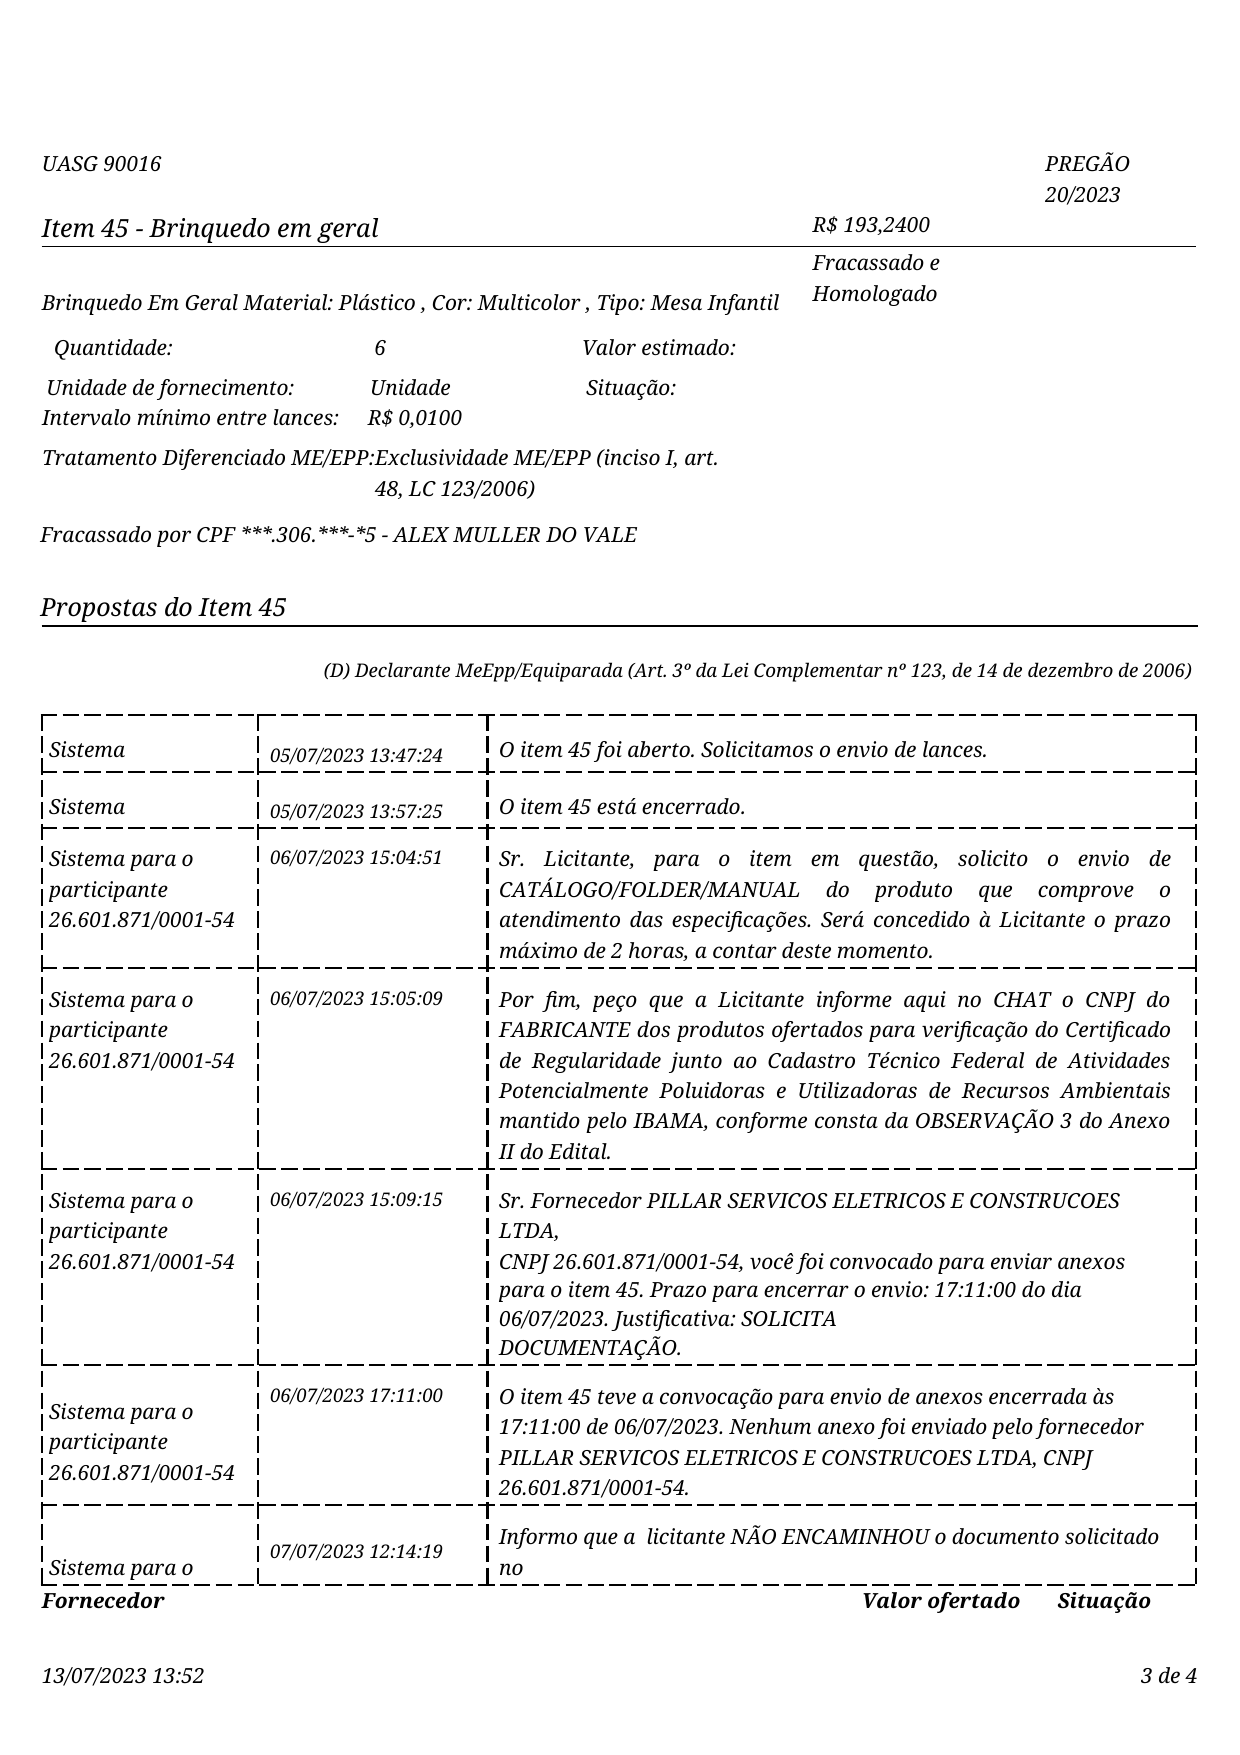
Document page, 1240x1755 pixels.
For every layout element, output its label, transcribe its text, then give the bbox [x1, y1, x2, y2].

text Propostas do Item 45 [40, 590, 1199, 624]
table_cell R$ 193,2400 [813, 210, 1045, 246]
text Fracassado por CPF ***.306.***-*5 - ALEX MULLER DO VALE [40, 520, 1199, 549]
table_header UASG 90016 [42, 150, 812, 210]
table_cell Sistema para o participante 26.601.871/0001-54 [42, 1168, 258, 1364]
text Fornecedor Valor ofertado Situação [42, 1586, 1199, 1614]
text (D) Declarante MeEpp/Equiparada (Art. 3º da Lei Complementar nº 123, de 14 de dezembro de 2006) [42, 657, 1194, 682]
table_cell 05/07/2023 13:57:25 [258, 771, 487, 827]
table_cell Sr. Licitante, para o item em questão, solicito o envio de CATÁLOGO/FOLDER/MANUAL do produto que comprove o atendimento das especificações. Será concedido à Licitante o prazo máximo de 2 horas, a contar deste momento. [488, 827, 1196, 967]
table_header O item 45 foi aberto. Solicitamos o envio de lances. [488, 714, 1196, 771]
table_header 05/07/2023 13:47:24 [258, 714, 487, 771]
table_cell 06/07/2023 15:04:51 [258, 827, 487, 967]
text Tratamento Diferenciado ME/EPP: Exclusividade ME/EPP (inciso I, art. [42, 443, 1199, 471]
table_cell O item 45 está encerrado. [488, 771, 1196, 827]
table_cell Sistema para o participante 26.601.871/0001-54 [42, 1364, 258, 1504]
table_cell Sistema para o [42, 1504, 258, 1584]
table_cell 06/07/2023 15:09:15 [258, 1168, 487, 1364]
table_cell Sistema para o participante 26.601.871/0001-54 [42, 967, 258, 1168]
text Intervalo mínimo entre lances: R$ 0,0100 [42, 403, 1199, 432]
table_cell O item 45 teve a convocação para envio de anexos encerrada às 17:11:00 de 06/07/2023. Nenhum anexo foi enviado pelo fornecedor PILLAR SERVICOS ELETRICOS E CONSTRUCOES LTDA, CNPJ 26.601.871/0001-54. [488, 1364, 1196, 1504]
table_cell Brinquedo Em Geral Material: Plástico , Cor: Multicolor , Tipo: Mesa Infantil Quantidade: 6 Valor estimado: Unidade de fornecimento: Unidade Situação: [42, 247, 812, 403]
table_header PREGÃO 20/2023 [1045, 150, 1198, 210]
table_cell Informo que a licitante NÃO ENCAMINHOU o documento solicitado no [488, 1504, 1196, 1584]
table_header Sistema [42, 714, 258, 771]
table_cell Fracassado e Homologado [813, 247, 1045, 403]
table_cell Por fim, peço que a Licitante informe aqui no CHAT o CNPJ do FABRICANTE dos produtos ofertados para verificação do Certificado de Regularidade junto ao Cadastro Técnico Federal de Atividades Potencialmente Poluidoras e Utilizadoras de Recursos Ambientais mantido pelo IBAMA, conforme consta da OBSERVAÇÃO 3 do Anexo II do Edital. [488, 967, 1196, 1168]
table_cell [1045, 210, 1198, 403]
table_cell 07/07/2023 12:14:19 [258, 1504, 487, 1584]
table_cell 06/07/2023 17:11:00 [258, 1364, 487, 1504]
table_cell 06/07/2023 15:05:09 [258, 967, 487, 1168]
table_header [813, 150, 1045, 210]
text 48, LC 123/2006) [375, 474, 1199, 503]
table_cell Sistema [42, 771, 258, 827]
table_cell Item 45 - Brinquedo em geral [42, 210, 812, 246]
table_cell Sistema para o participante 26.601.871/0001-54 [42, 827, 258, 967]
table_cell Sr. Fornecedor PILLAR SERVICOS ELETRICOS E CONSTRUCOES LTDA, CNPJ 26.601.871/0001-54, você foi convocado para enviar anexos para o item 45. Prazo para encerrar o envio: 17:11:00 do dia 06/07/2023. Justificativa: SOLICITA DOCUMENTAÇÃO. [488, 1168, 1196, 1364]
